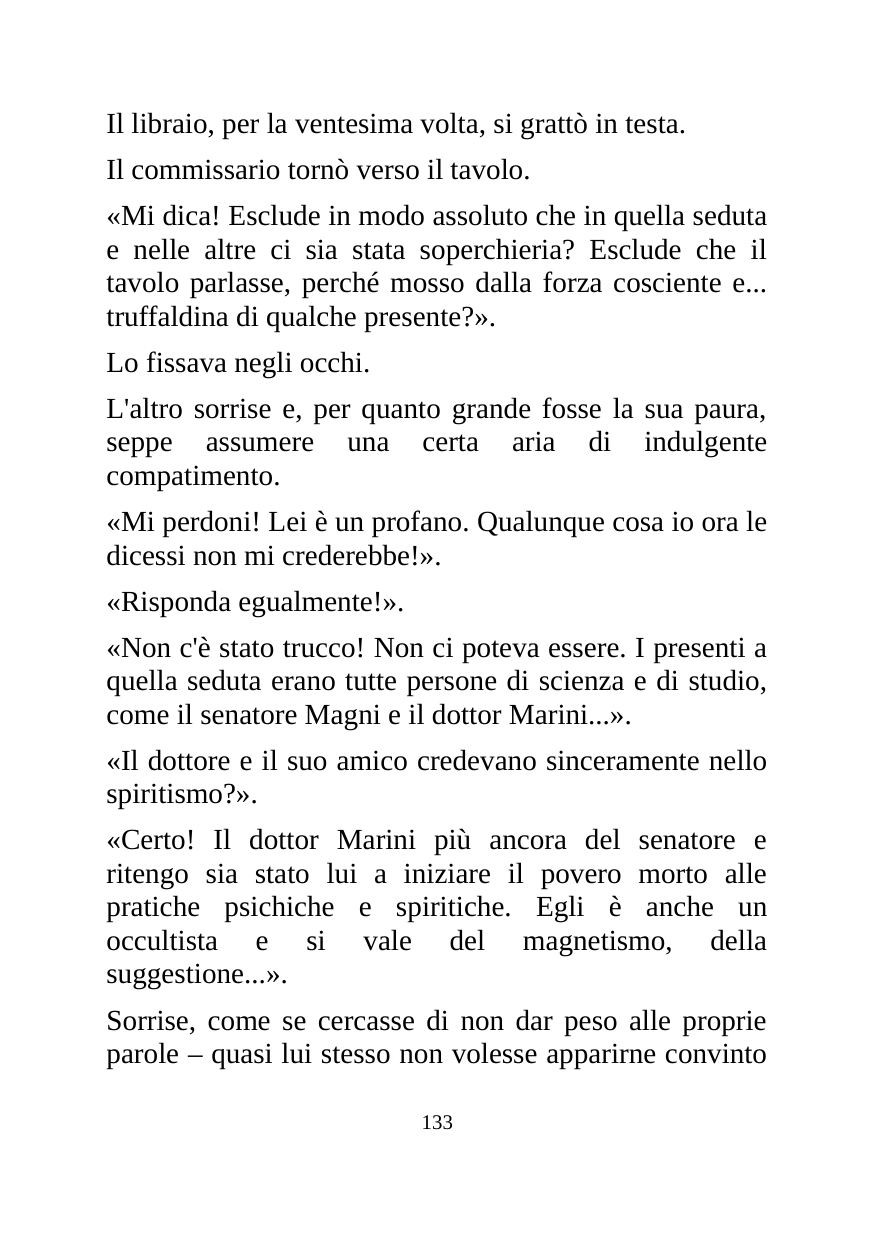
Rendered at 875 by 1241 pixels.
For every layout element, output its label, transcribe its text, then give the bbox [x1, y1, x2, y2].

text «Mi perdoni! Lei è un profano. Qualunque cosa io ora le dicessi non mi crederebbe!». [106, 504, 768, 571]
text «Non c'è stato trucco! Non ci poteva essere. I presenti a quella seduta erano tutte persone di scienza e di studio, come il senatore Magni e il dottor Marini...». [106, 630, 768, 730]
text Lo fissava negli occhi. [106, 345, 768, 378]
text «Il dottore e il suo amico credevano sinceramente nello spiritismo?». [106, 743, 768, 810]
text Sorrise, come se cercasse di non dar peso alle proprie parole – quasi lui stesso non volesse apparirne convinto [106, 1003, 768, 1070]
text «Risponda egualmente!». [106, 584, 768, 617]
text «Mi dica! Esclude in modo assoluto che in quella seduta e nelle altre ci sia stata soperchieria? Esclude che il tavolo parlasse, perché mosso dalla forza cosciente e... truffaldina di qualche presente?». [106, 198, 768, 332]
text «Certo! Il dottor Marini più ancora del senatore e ritengo sia stato lui a iniziare il povero morto alle pratiche psichiche e spiritiche. Egli è anche un occultista e si vale del magnetismo, della suggestione...». [106, 822, 768, 990]
text Il commissario tornò verso il tavolo. [106, 152, 768, 186]
text L'altro sorrise e, per quanto grande fosse la sua paura, seppe assumere una certa aria di indulgente compatimento. [106, 391, 768, 492]
text Il libraio, per la ventesima volta, si grattò in testa. [106, 106, 768, 140]
